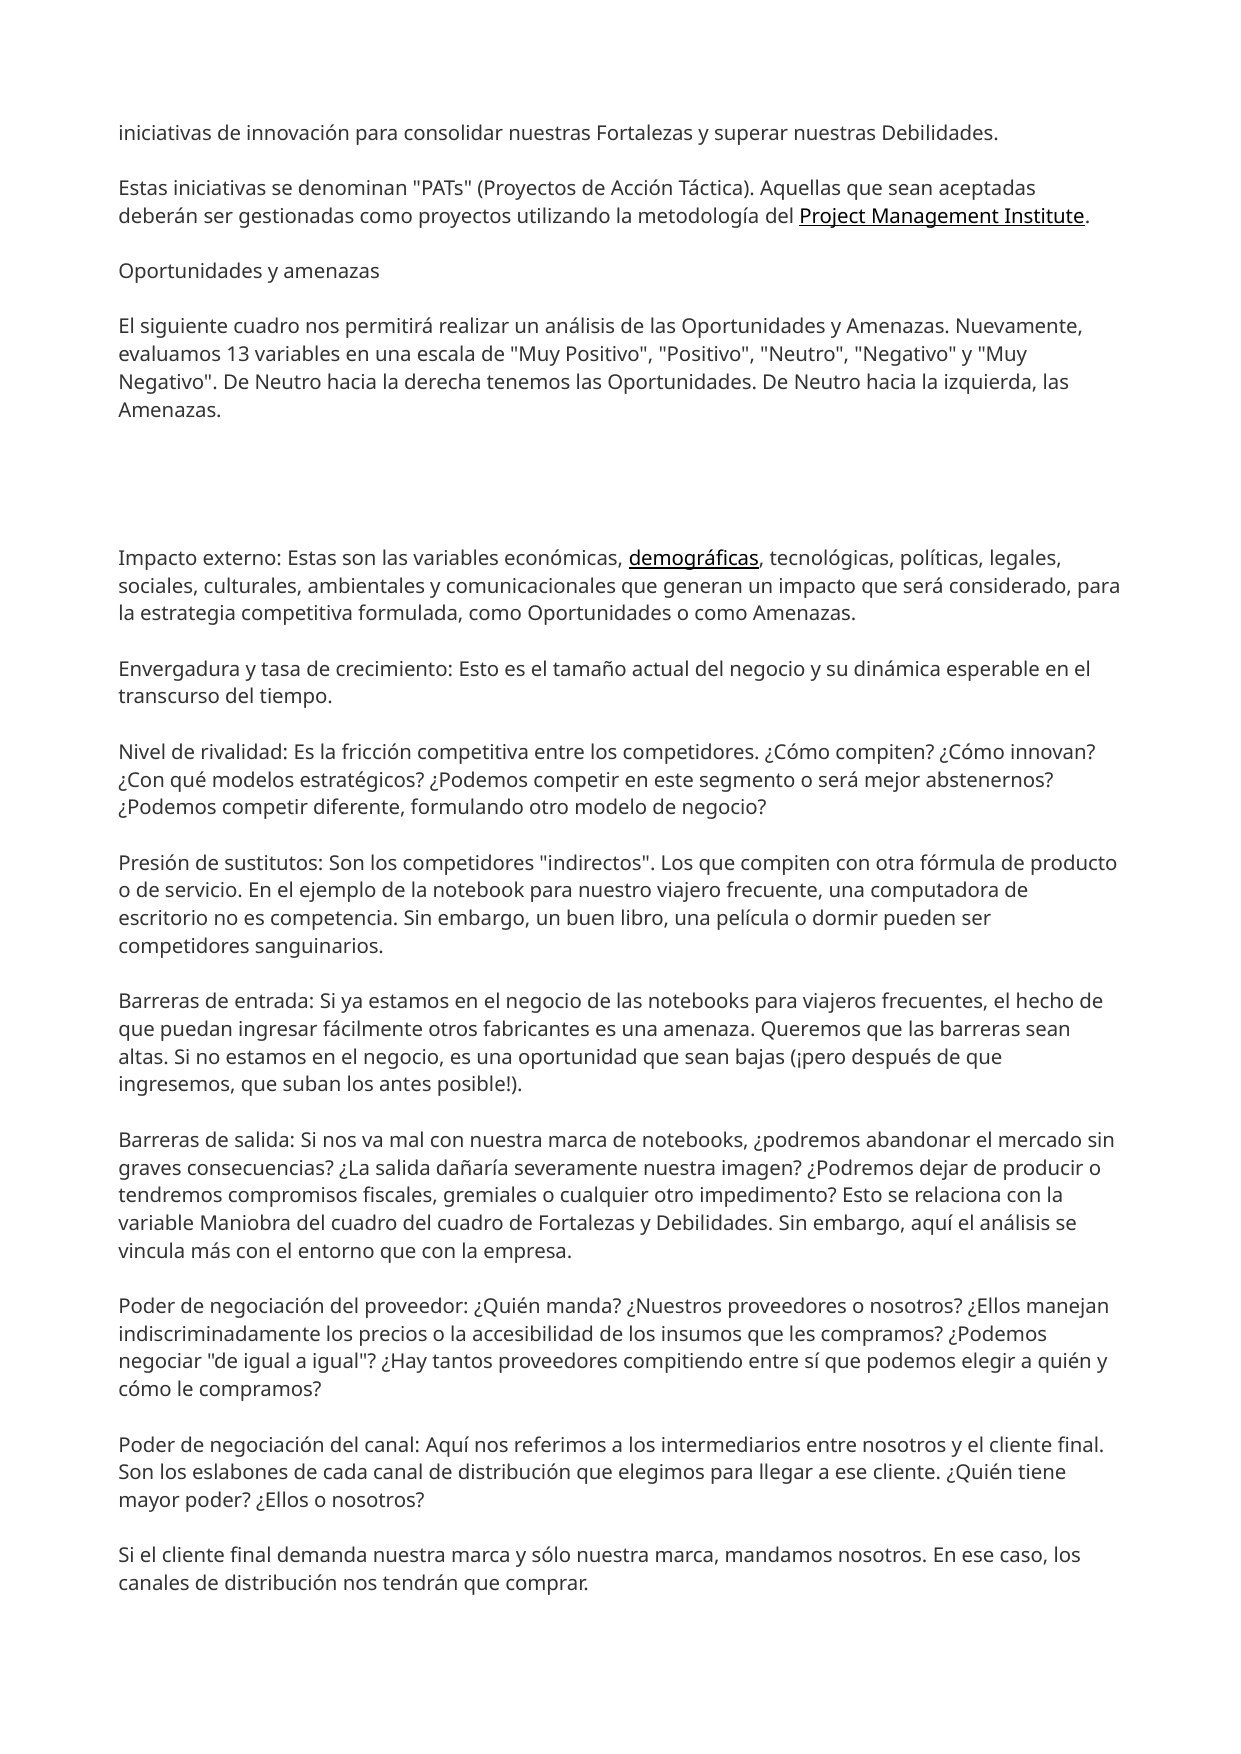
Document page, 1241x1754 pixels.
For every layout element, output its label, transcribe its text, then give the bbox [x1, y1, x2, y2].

text iniciativas de innovación para consolidar nuestras Fortalezas y superar nuestras Debilidades. Estas iniciativas se denominan "PATs" (Proyectos de Acción Táctica). Aquellas que sean aceptadas deberán ser gestionadas como proyectos utilizando la metodología del Project Management Institute. Oportunidades y amenazas El siguiente cuadro nos permitirá realizar un análisis de las Oportunidades y Amenazas. Nuevamente, evaluamos 13 variables en una escala de "Muy Positivo", "Positivo", "Neutro", "Negativo" y "Muy Negativo". De Neutro hacia la derecha tenemos las Oportunidades. De Neutro hacia la izquierda, las Amenazas. Impacto externo: Estas son las variables económicas, demográficas, tecnológicas, políticas, legales, sociales, culturales, ambientales y comunicacionales que generan un impacto que será considerado, para la estrategia competitiva formulada, como Oportunidades o como Amenazas. Envergadura y tasa de crecimiento: Esto es el tamaño actual del negocio y su dinámica esperable en el transcurso del tiempo. Nivel de rivalidad: Es la fricción competitiva entre los competidores. ¿Cómo compiten? ¿Cómo innovan? ¿Con qué modelos estratégicos? ¿Podemos competir en este segmento o será mejor abstenernos? ¿Podemos competir diferente, formulando otro modelo de negocio? Presión de sustitutos: Son los competidores "indirectos". Los que compiten con otra fórmula de producto o de servicio. En el ejemplo de la notebook para nuestro viajero frecuente, una computadora de escritorio no es competencia. Sin embargo, un buen libro, una película o dormir pueden ser competidores sanguinarios. Barreras de entrada: Si ya estamos en el negocio de las notebooks para viajeros frecuentes, el hecho de que puedan ingresar fácilmente otros fabricantes es una amenaza. Queremos que las barreras sean altas. Si no estamos en el negocio, es una oportunidad que sean bajas (¡pero después de que ingresemos, que suban los antes posible!). Barreras de salida: Si nos va mal con nuestra marca de notebooks, ¿podremos abandonar el mercado sin graves consecuencias? ¿La salida dañaría severamente nuestra imagen? ¿Podremos dejar de producir o tendremos compromisos fiscales, gremiales o cualquier otro impedimento? Esto se relaciona con la variable Maniobra del cuadro del cuadro de Fortalezas y Debilidades. Sin embargo, aquí el análisis se vincula más con el entorno que con la empresa. Poder de negociación del proveedor: ¿Quién manda? ¿Nuestros proveedores o nosotros? ¿Ellos manejan indiscriminadamente los precios o la accesibilidad de los insumos que les compramos? ¿Podemos negociar "de igual a igual"? ¿Hay tantos proveedores compitiendo entre sí que podemos elegir a quién y cómo le compramos? Poder de negociación del canal: Aquí nos referimos a los intermediarios entre nosotros y el cliente final. Son los eslabones de cada canal de distribución que elegimos para llegar a ese cliente. ¿Quién tiene mayor poder? ¿Ellos o nosotros? Si el cliente final demanda nuestra marca y sólo nuestra marca, mandamos nosotros. En ese caso, los canales de distribución nos tendrán que comprar. [118, 118, 1122, 1624]
